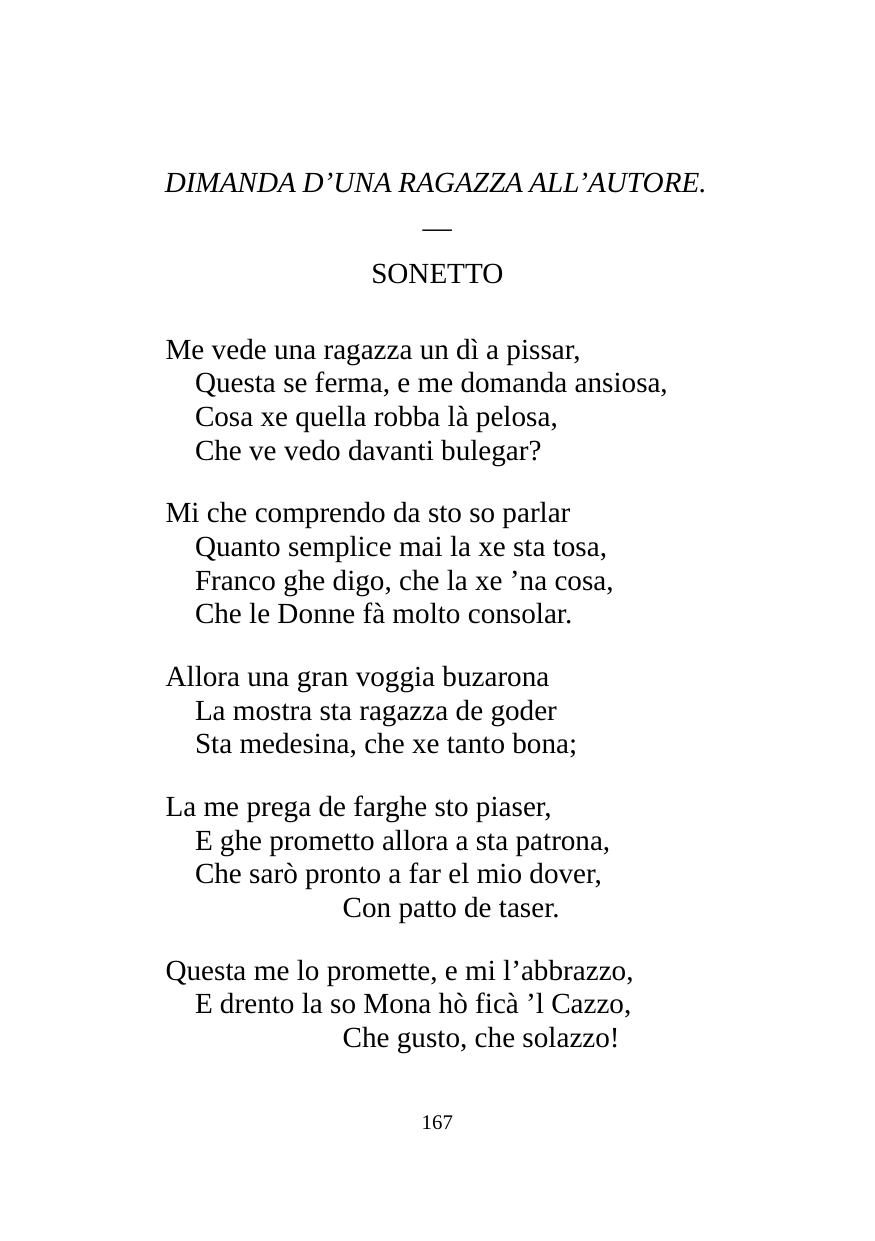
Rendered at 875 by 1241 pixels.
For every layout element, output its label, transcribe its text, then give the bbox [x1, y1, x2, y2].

text Allora una gran voggia buzarona La mostra sta ragazza de goder Sta medesina, che xe tanto bona; [165, 659, 768, 760]
subtitle DIMANDA D’UNA RAGAZZA ALL’AUTORE. [106, 165, 768, 199]
text La me prega de farghe sto piaser, E ghe prometto allora a sta patrona, Che sarò pronto a far el mio dover, Con patto de taser. [165, 789, 768, 923]
text Questa me lo promette, e mi l’abbrazzo, E drento la so Mona hò ficà ’l Cazzo, Che gusto, che solazzo! [165, 953, 768, 1054]
text — [106, 211, 768, 244]
text SONETTO [106, 257, 768, 290]
text Me vede una ragazza un dì a pissar, Questa se ferma, e me domanda ansiosa, Cosa xe quella robba là pelosa, Che ve vedo davanti bulegar? [165, 332, 768, 466]
text Mi che comprendo da sto so parlar Quanto semplice mai la xe sta tosa, Franco ghe digo, che la xe ’na cosa, Che le Donne fà molto consolar. [165, 496, 768, 630]
